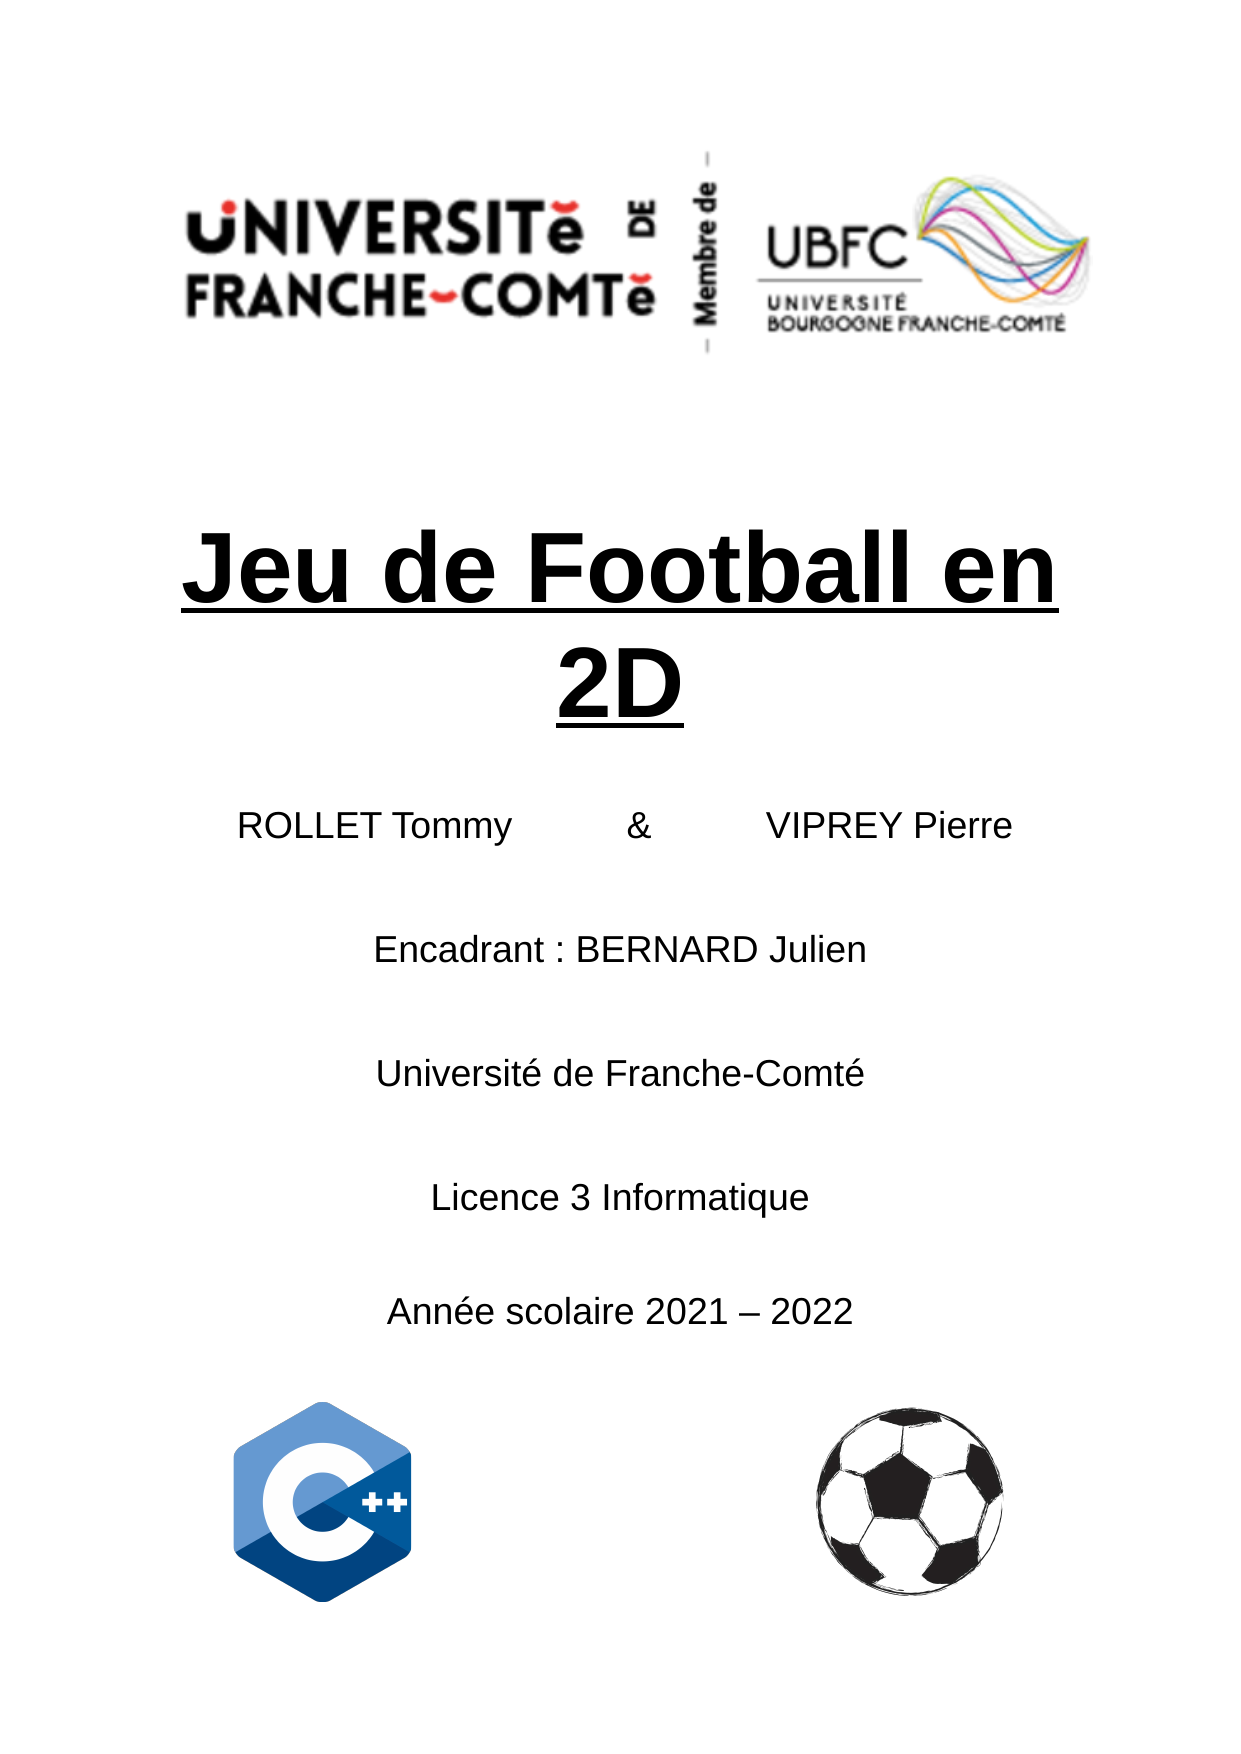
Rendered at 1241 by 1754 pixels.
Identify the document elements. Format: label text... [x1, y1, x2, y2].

title Jeu de Football en 2D [118, 508, 1122, 738]
picture [118, 118, 1123, 420]
picture [233, 1402, 412, 1602]
subtitle Licence 3 Informatique [118, 1175, 1122, 1218]
subtitle Année scolaire 2021 – 2022 [118, 1289, 1122, 1332]
subtitle Encadrant : BERNARD Julien [118, 927, 1122, 971]
subtitle ROLLET Tommy & VIPREY Pierre [118, 804, 1122, 847]
subtitle Université de Franche-Comté [118, 1051, 1122, 1094]
picture [811, 1404, 1007, 1600]
